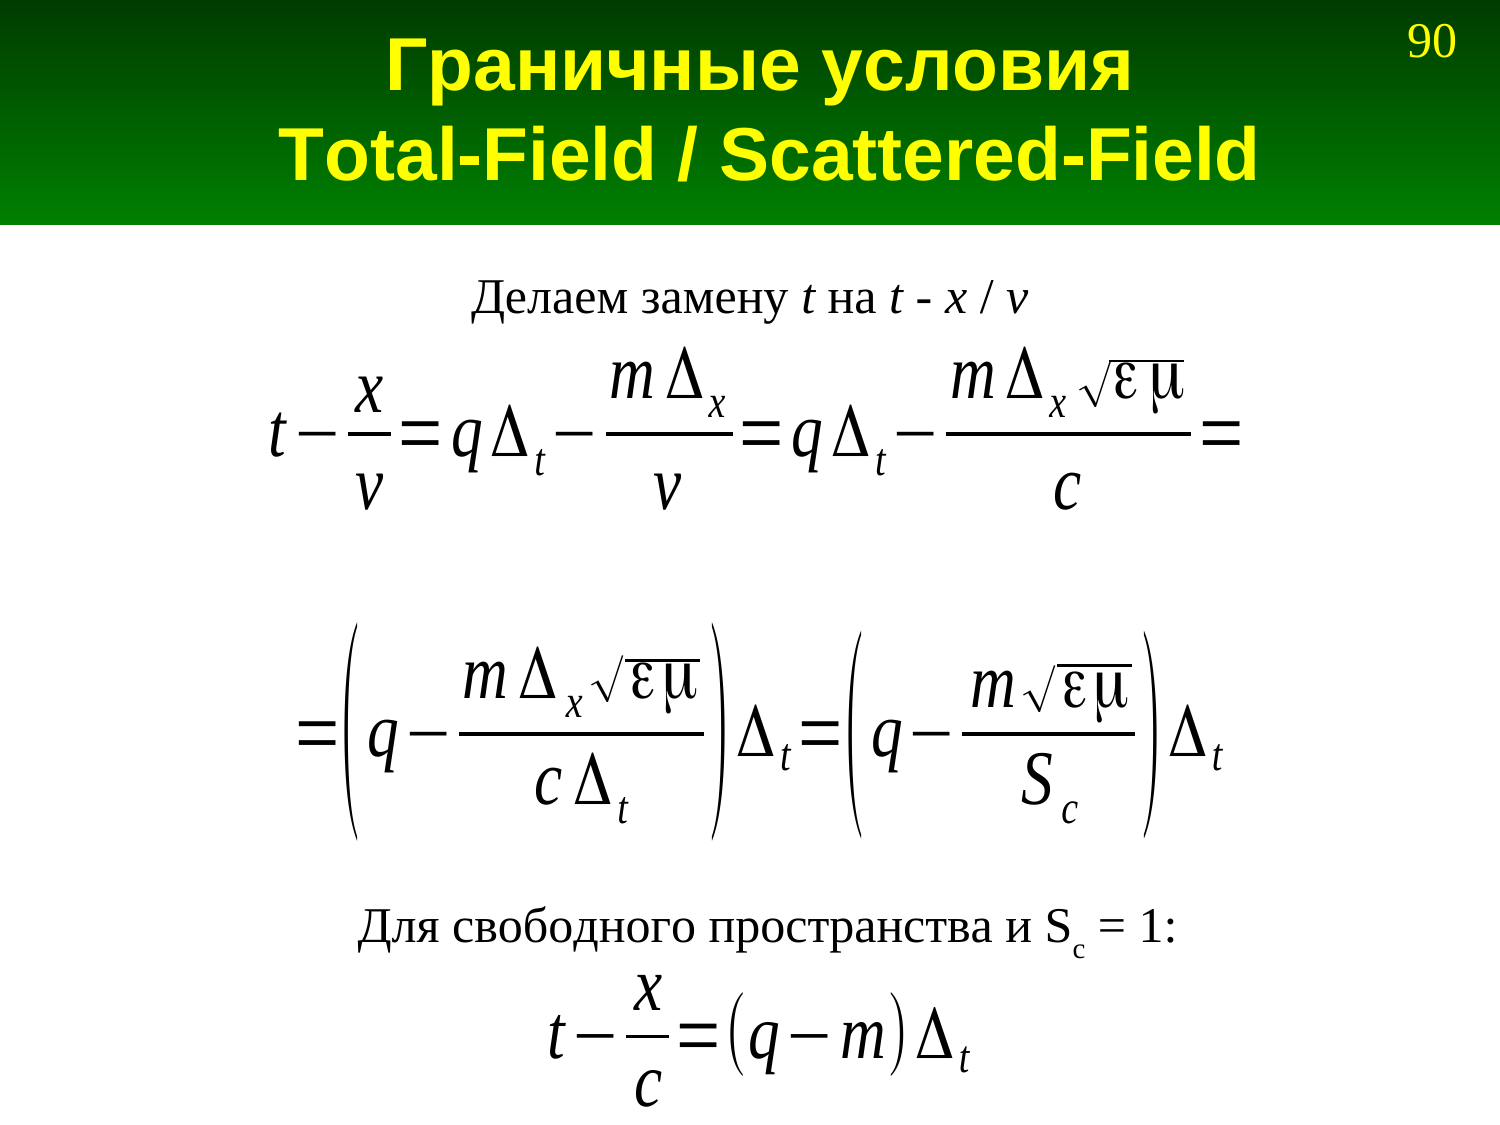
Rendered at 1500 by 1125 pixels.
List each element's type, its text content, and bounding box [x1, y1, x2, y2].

text_box Для свободного пространства и Sc = 1: [342, 884, 1193, 972]
chart [531, 972, 987, 1125]
chart [252, 330, 1262, 846]
title Граничные условия Total-Field / Scattered-Field [100, 7, 1441, 204]
text_box Делаем замену t на t - x / v [456, 255, 1044, 330]
